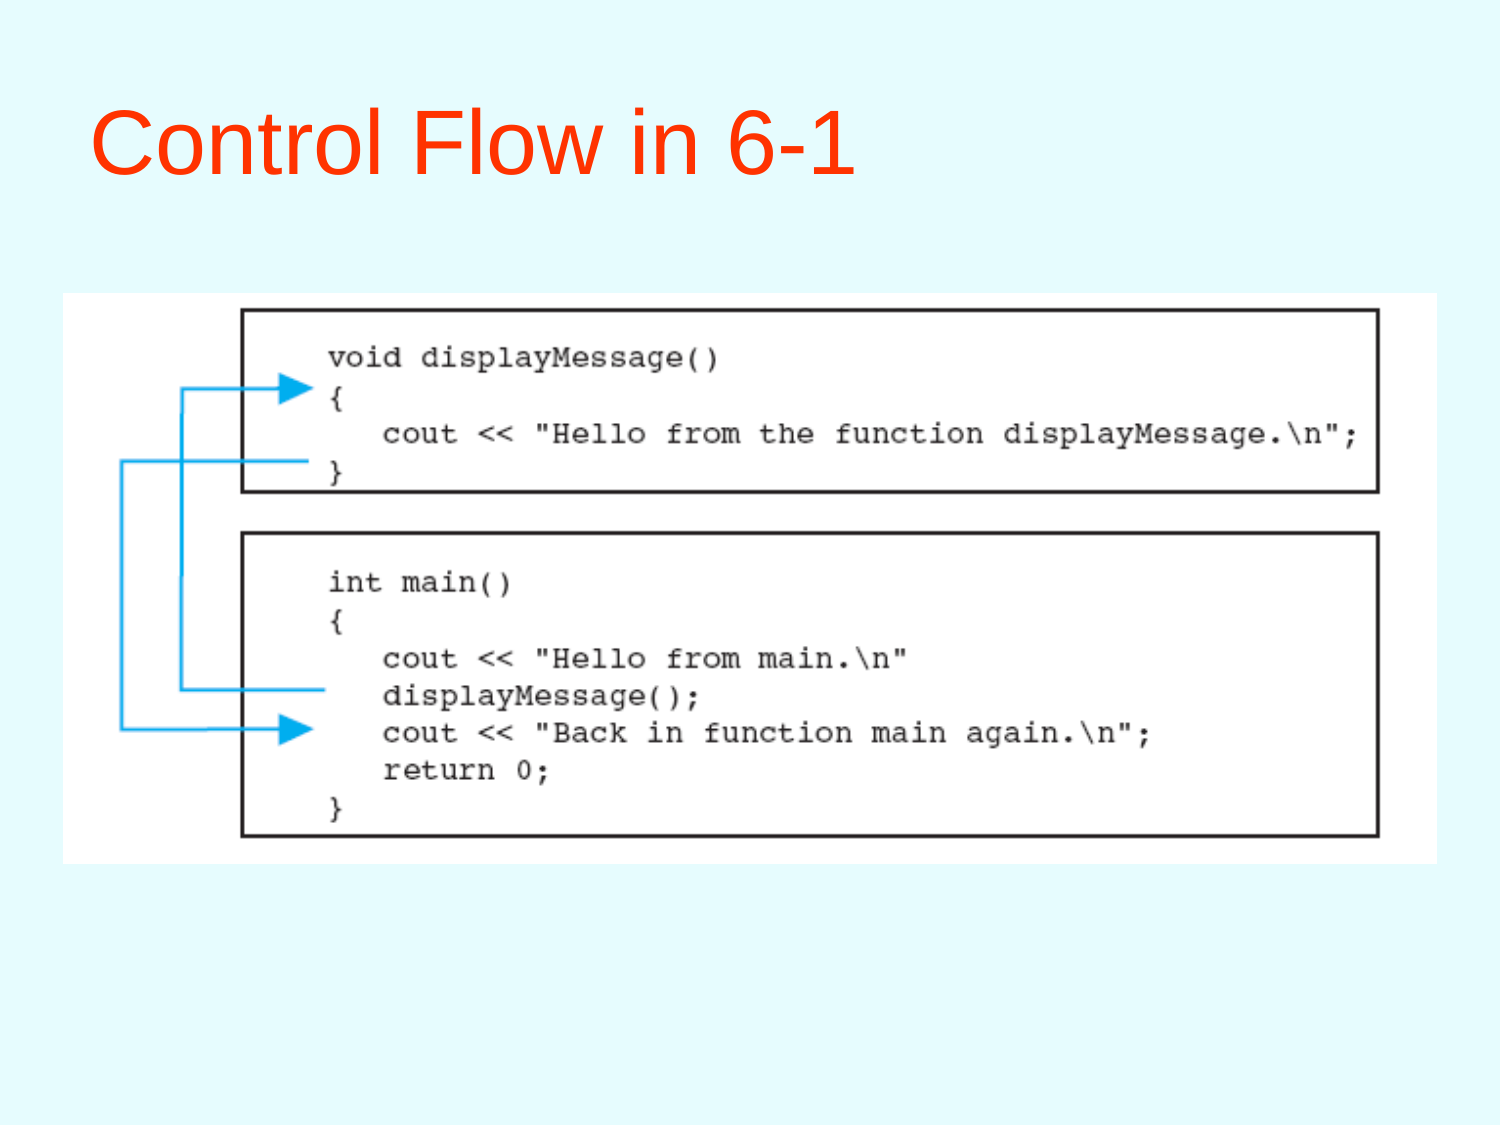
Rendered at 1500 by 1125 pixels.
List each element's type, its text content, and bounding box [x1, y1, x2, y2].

title Control Flow in 6-1 [75, 45, 1423, 231]
picture [63, 293, 1437, 864]
